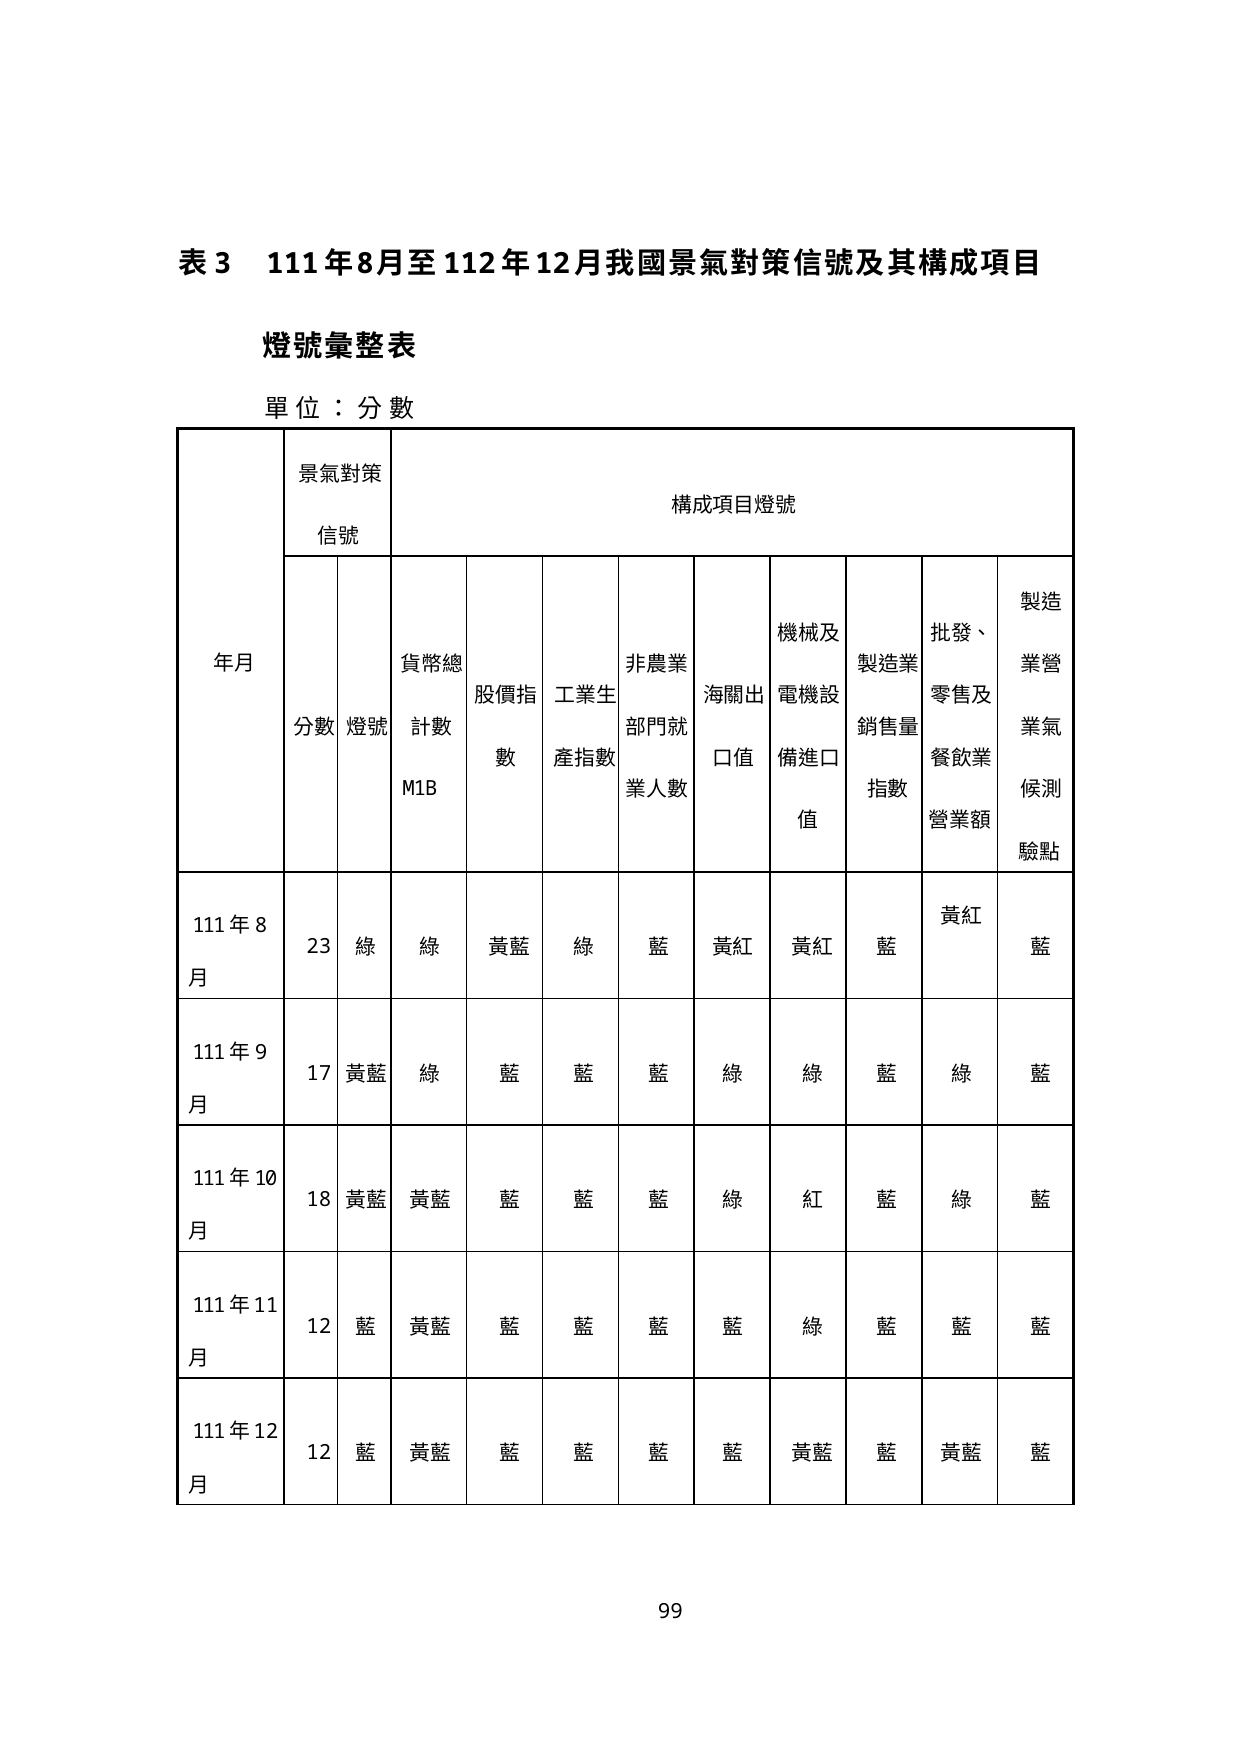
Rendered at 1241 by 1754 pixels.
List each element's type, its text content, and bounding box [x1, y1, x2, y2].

table_cell 燈號 [338, 557, 390, 871]
table_cell 藍 [998, 999, 1072, 1124]
table_cell 23 [285, 873, 337, 997]
table_cell 藍 [847, 999, 921, 1124]
table_cell 藍 [338, 1379, 390, 1504]
table_cell 綠 [543, 873, 618, 997]
table_cell 藍 [619, 1252, 693, 1377]
table_cell 工業生產指數 [543, 557, 618, 871]
table_cell 股價指數 [467, 557, 542, 871]
table_cell 綠 [923, 1126, 997, 1251]
table_cell 海關出口值 [695, 557, 769, 871]
table_cell 藍 [695, 1252, 769, 1377]
table_cell 製造業銷售量指數 [847, 557, 921, 871]
table_cell 黃藍 [392, 1252, 466, 1377]
table_cell 111年11月 [179, 1252, 283, 1377]
table_cell 綠 [338, 873, 390, 997]
table_cell 黃藍 [771, 1379, 845, 1504]
table_cell 12 [285, 1252, 337, 1377]
table_cell 111年12月 [179, 1379, 283, 1504]
table_cell 綠 [923, 999, 997, 1124]
table_cell 藍 [998, 1126, 1072, 1251]
table_cell 18 [285, 1126, 337, 1251]
table_cell 分數 [285, 557, 337, 871]
table_cell 黃藍 [392, 1126, 466, 1251]
table_cell 藍 [998, 1379, 1072, 1504]
table_cell 紅 [771, 1126, 845, 1251]
table_header 景氣對策信號 [285, 430, 390, 555]
text 表3 111年8月至112年12月我國景氣對策信號及其構成項目燈號彙整表 單位：分數 [177, 177, 1063, 427]
table_cell 黃藍 [338, 999, 390, 1124]
table_cell 黃藍 [392, 1379, 466, 1504]
table_cell 藍 [847, 1379, 921, 1504]
table_cell 製造業營業氣候測驗點 [998, 557, 1072, 871]
table_cell 藍 [619, 999, 693, 1124]
table_cell 黃藍 [467, 873, 542, 997]
table_cell 批發、零售及餐飲業營業額 [923, 557, 997, 871]
table_cell 黃藍 [338, 1126, 390, 1251]
table_cell 貨幣總計數 M1B [392, 557, 466, 871]
table_cell 藍 [619, 1126, 693, 1251]
table_cell 藍 [543, 999, 618, 1124]
table_cell 藍 [998, 873, 1072, 997]
table_cell 藍 [467, 1379, 542, 1504]
table_cell 12 [285, 1379, 337, 1504]
table_cell 111年9月 [179, 999, 283, 1124]
table_cell 藍 [543, 1126, 618, 1251]
table_header 年月 [179, 430, 283, 871]
table_cell 藍 [998, 1252, 1072, 1377]
table_cell 藍 [543, 1252, 618, 1377]
table_cell 藍 [467, 1126, 542, 1251]
table_cell 藍 [619, 1379, 693, 1504]
table_cell 藍 [847, 1126, 921, 1251]
table_header 構成項目燈號 [392, 430, 1072, 555]
table_cell 綠 [695, 999, 769, 1124]
table_cell 非農業部門就業人數 [619, 557, 693, 871]
table_cell 藍 [467, 999, 542, 1124]
table_cell 17 [285, 999, 337, 1124]
table_cell 藍 [847, 1252, 921, 1377]
table_cell 機械及電機設備進口值 [771, 557, 845, 871]
table_cell 111年8月 [179, 873, 283, 997]
table_cell 黃藍 [923, 1379, 997, 1504]
table_cell 綠 [392, 999, 466, 1124]
table_cell 綠 [771, 1252, 845, 1377]
table_cell 藍 [543, 1379, 618, 1504]
table_cell 111年10月 [179, 1126, 283, 1251]
table_cell 藍 [338, 1252, 390, 1377]
table_cell 藍 [923, 1252, 997, 1377]
table_cell 綠 [771, 999, 845, 1124]
table_cell 藍 [467, 1252, 542, 1377]
table_cell 藍 [847, 873, 921, 997]
table_cell 藍 [695, 1379, 769, 1504]
table_cell 綠 [392, 873, 466, 997]
table_cell 黃紅 [695, 873, 769, 997]
table_cell 藍 [619, 873, 693, 997]
table_cell 綠 [695, 1126, 769, 1251]
table_cell 黃紅 [771, 873, 845, 997]
table_cell 黃紅 [923, 873, 997, 997]
